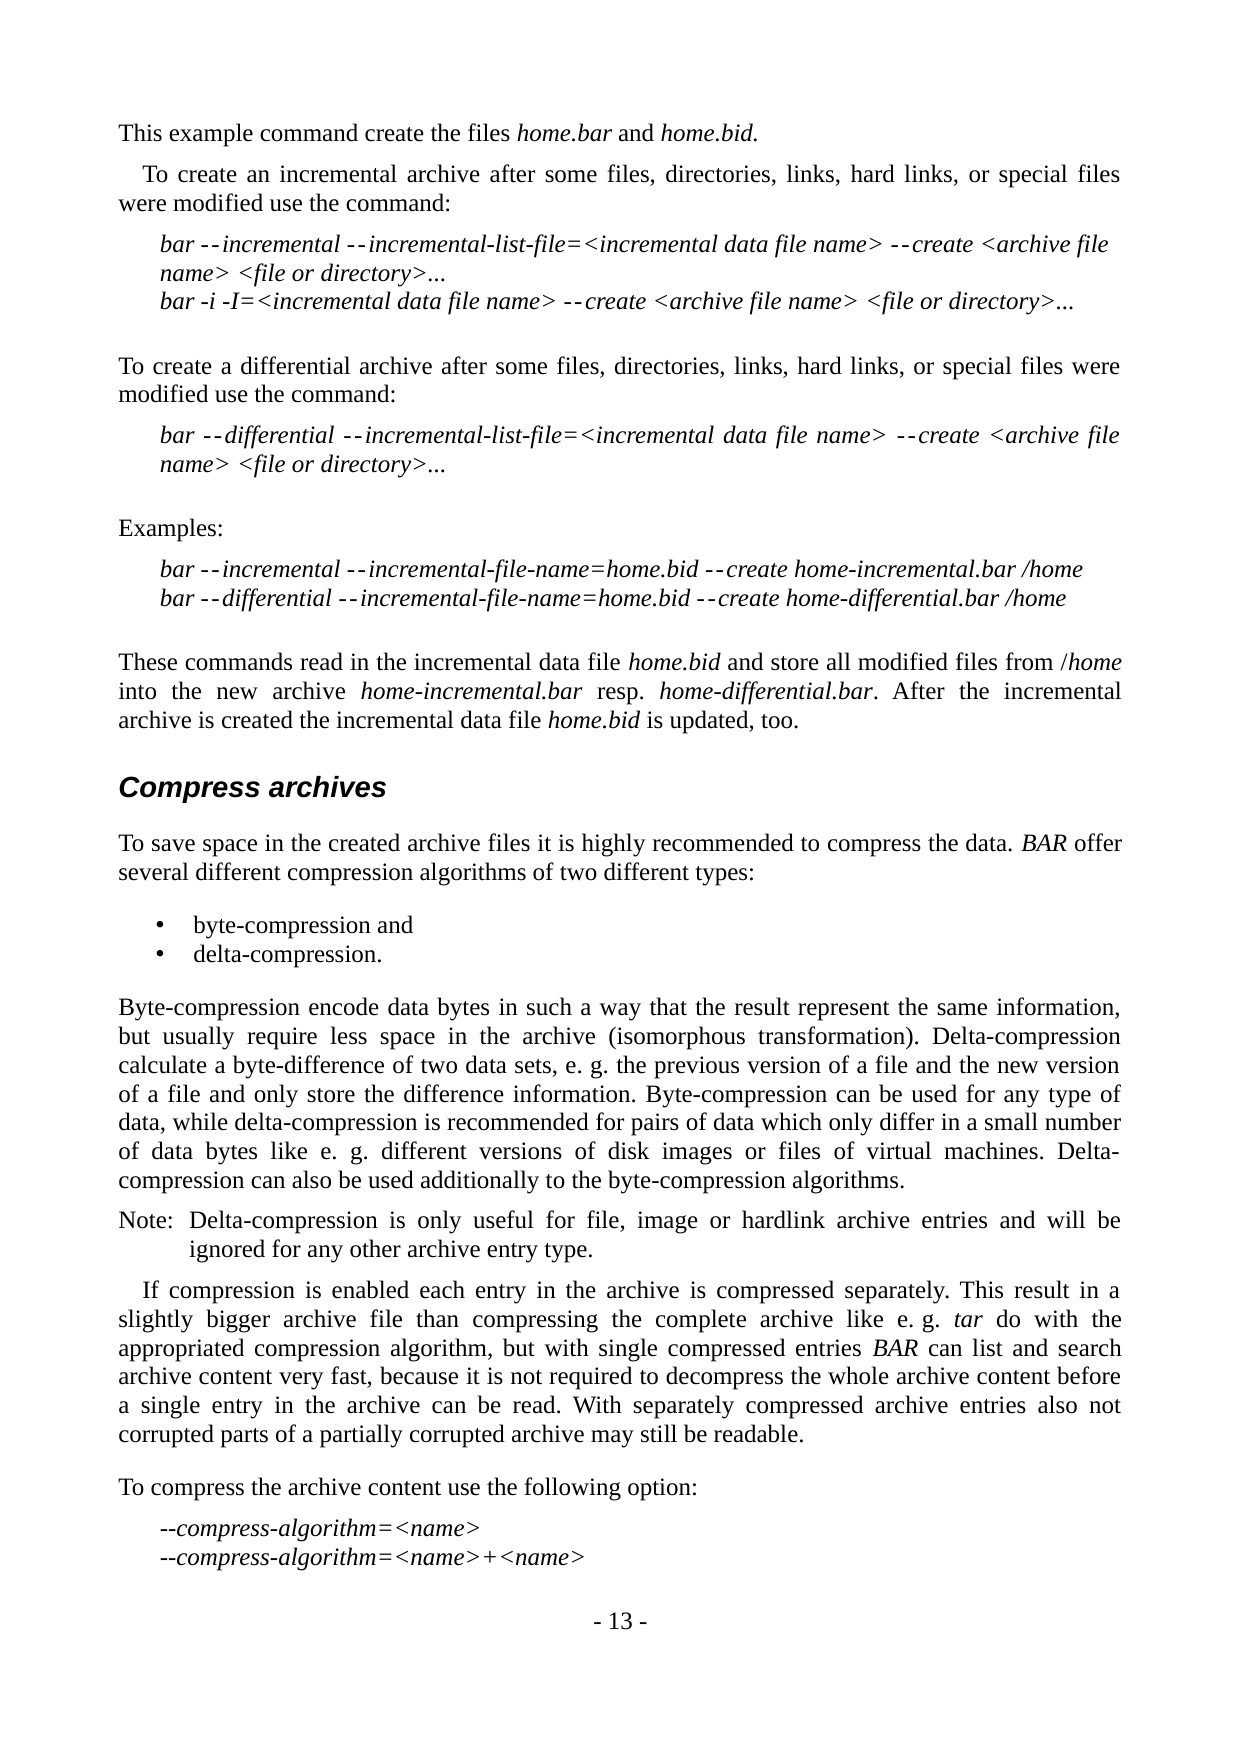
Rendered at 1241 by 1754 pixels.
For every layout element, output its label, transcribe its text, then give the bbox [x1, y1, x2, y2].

text bar ‑‑incremental ‑‑incremental-list-file=<incremental data file name> ‑‑create <archive file name> <file or directory>... [159, 229, 1122, 286]
text bar ‑‑differential ‑‑incremental-file-name=home.bid ‑‑create home-differential.bar /home [159, 583, 1122, 612]
text These commands read in the incremental data file home.bid and store all modified files from /home into the new archive home-incremental.bar resp. home-differential.bar. After the incremental archive is created the incremental data file home.bid is updated, too. [118, 647, 1122, 733]
text To compress the archive content use the following option: [118, 1472, 1122, 1501]
text bar ‑‑incremental ‑‑incremental-file-name=home.bid ‑‑create home-incremental.bar /home [159, 554, 1122, 583]
list byte-compression and [156, 910, 1122, 939]
text bar ‑‑differential ‑‑incremental-list-file=<incremental data file name> ‑‑create <archive file name> <file or directory>... [159, 420, 1122, 478]
text Examples: [118, 513, 1122, 542]
text --compress-algorithm=<name>+<name> [159, 1542, 1122, 1570]
text If compression is enabled each entry in the archive is compressed separately. This result in a slightly bigger archive file than compressing the complete archive like e. g. tar do with the appropriated compression algorithm, but with single compressed entries BAR can list and search archive content very fast, because it is not required to decompress the whole archive content before a single entry in the archive can be read. With separately compressed archive entries also not corrupted parts of a partially corrupted archive may still be readable. [118, 1275, 1122, 1448]
text To create a differential archive after some files, directories, links, hard links, or special files were modified use the command: [118, 351, 1122, 408]
list delta-compression. [156, 939, 1122, 968]
text --compress-algorithm=<name> [159, 1513, 1122, 1542]
text Byte-compression encode data bytes in such a way that the result represent the same information, but usually require less space in the archive (isomorphous transformation). Delta-compression calculate a byte-difference of two data sets, e. g. the previous version of a file and the new version of a file and only store the difference information. Byte-compression can be used for any type of data, while delta-compression is recommended for pairs of data which only differ in a small number of data bytes like e. g. different versions of disk images or files of virtual machines. Delta-compression can also be used additionally to the byte-compression algorithms. [118, 992, 1122, 1194]
subtitle Compress archives [118, 770, 1122, 804]
text This example command create the files home.bar and home.bid. [118, 118, 1122, 147]
text Note: Delta-compression is only useful for file, image or hardlink archive entries and will be ignored for any other archive entry type. [118, 1206, 1122, 1263]
text To create an incremental archive after some files, directories, links, hard links, or special files were modified use the command: [118, 159, 1122, 216]
text bar -i -I=<incremental data file name> ‑‑create <archive file name> <file or directory>... [159, 286, 1122, 315]
text To save space in the created archive files it is highly recommended to compress the data. BAR offer several different compression algorithms of two different types: [118, 828, 1122, 886]
